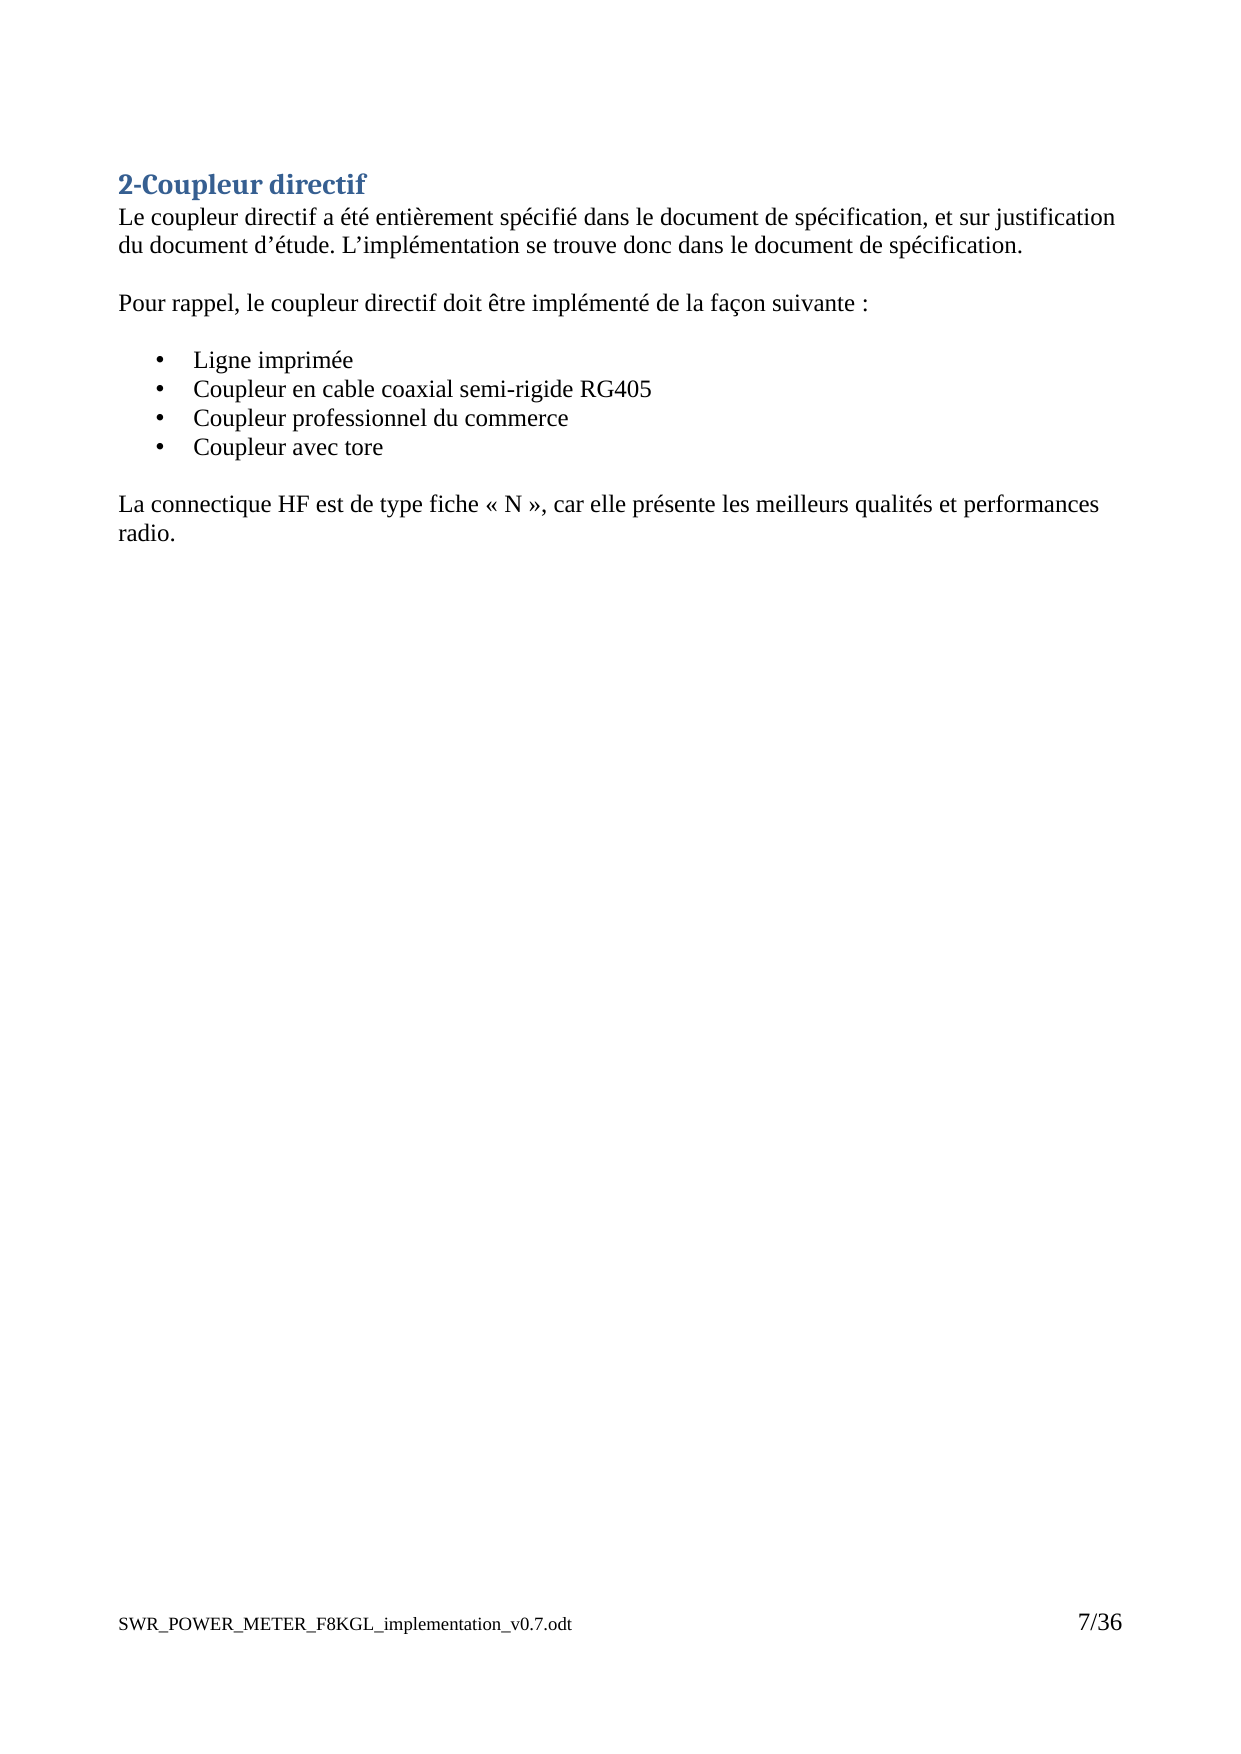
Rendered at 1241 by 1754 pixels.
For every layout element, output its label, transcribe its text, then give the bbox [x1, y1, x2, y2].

text Pour rappel, le coupleur directif doit être implémenté de la façon suivante : [118, 288, 1122, 317]
list Coupleur avec tore [156, 432, 1122, 460]
list Coupleur en cable coaxial semi-rigide RG405 [156, 374, 1122, 403]
list Ligne imprimée [156, 345, 1122, 374]
text La connectique HF est de type fiche « N », car elle présente les meilleurs qualités et performances radio. [118, 489, 1122, 547]
list Coupleur professionnel du commerce [156, 403, 1122, 432]
subtitle 2-Coupleur directif [118, 168, 1122, 202]
text Le coupleur directif a été entièrement spécifié dans le document de spécification, et sur justification du document d’étude. L’implémentation se trouve donc dans le document de spécification. [118, 202, 1122, 259]
